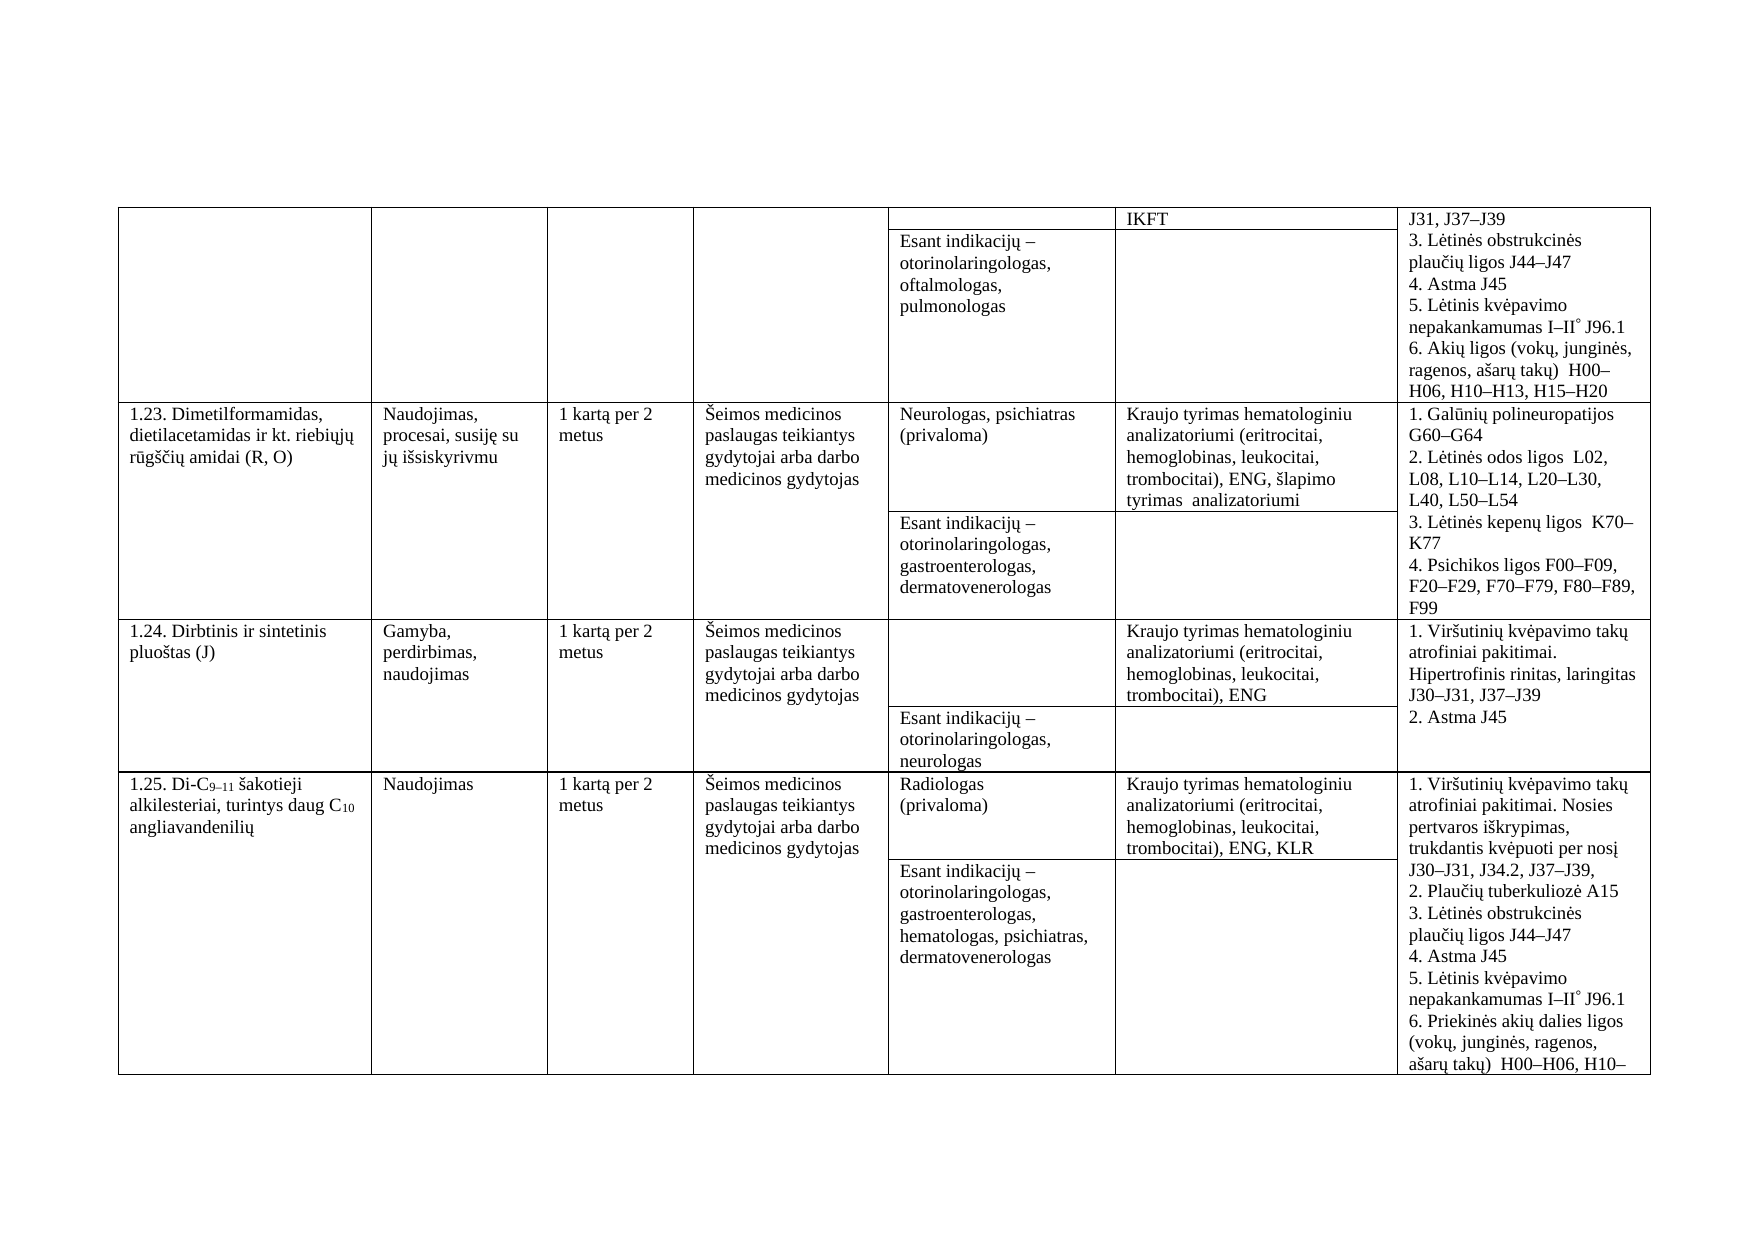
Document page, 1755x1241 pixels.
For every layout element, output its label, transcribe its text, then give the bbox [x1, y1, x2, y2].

table_cell 1.24. Dirbtinis ir sintetinis pluoštas (J) [119, 620, 371, 771]
table_cell Esant indikacijų –otorinolaringologas, gastroenterologas, hematologas, psichiatras, dermatovenerologas [889, 860, 1115, 1074]
table_cell [1116, 230, 1397, 402]
table_cell Kraujo tyrimas hematologiniu analizatoriumi (eritrocitai, hemoglobinas, leukocitai, trombocitai), ENG, KLR [1116, 773, 1397, 859]
table_cell IKFT [1116, 208, 1397, 229]
table_cell Esant indikacijų –otorinolaringologas, gastroenterologas, dermatovenerologas [889, 512, 1115, 618]
table_cell [889, 620, 1115, 706]
table_cell Naudojimas [372, 773, 547, 1074]
table_cell [1116, 860, 1397, 1074]
table_cell Esant indikacijų –otorinolaringologas, oftalmologas, pulmonologas [889, 230, 1115, 402]
table_cell Neurologas, psichiatras (privaloma) [889, 403, 1115, 511]
table_cell 1 kartą per 2 metus [548, 403, 693, 618]
table_cell Šeimos medicinos paslaugas teikiantys gydytojai arba darbo medicinos gydytojas [694, 620, 888, 771]
table_cell J31, J37–J39 3. Lėtinės obstrukcinės plaučių ligos J44–J47 4. Astma J45 5. Lėtinis kvėpavimo nepakankamumas I–II J96.1 6. Akių ligos (vokų, junginės, ragenos, ašarų takų) H00–H06, H10–H13, H15–H20 [1398, 208, 1650, 402]
table_cell [889, 208, 1115, 229]
table_cell 1. Galūnių polineuropatijos G60–G64 2. Lėtinės odos ligos L02, L08, L10–L14, L20–L30, L40, L50–L54 3. Lėtinės kepenų ligos K70–K77 4. Psichikos ligos F00–F09, F20–F29, F70–F79, F80–F89, F99 [1398, 403, 1650, 618]
table_cell [1116, 512, 1397, 618]
table_cell 1.23. Dimetilformamidas, dietilacetamidas ir kt. riebiųjų rūgščių amidai (R, O) [119, 403, 371, 618]
table_cell Gamyba, perdirbimas, naudojimas [372, 620, 547, 771]
table_cell [119, 208, 371, 402]
table_cell Šeimos medicinos paslaugas teikiantys gydytojai arba darbo medicinos gydytojas [694, 403, 888, 618]
table_cell [372, 208, 547, 402]
table_cell Šeimos medicinos paslaugas teikiantys gydytojai arba darbo medicinos gydytojas [694, 773, 888, 1074]
table_cell Radiologas (privaloma) [889, 773, 1115, 859]
table_cell Esant indikacijų –otorinolaringologas, neurologas [889, 707, 1115, 771]
table_cell [694, 208, 888, 402]
table_cell Kraujo tyrimas hematologiniu analizatoriumi (eritrocitai, hemoglobinas, leukocitai, trombocitai), ENG [1116, 620, 1397, 706]
table_cell 1 kartą per 2 metus [548, 620, 693, 771]
table_cell Naudojimas, procesai, susiję su jų išsiskyrivmu [372, 403, 547, 618]
table_cell [548, 208, 693, 402]
table_cell 1 kartą per 2 metus [548, 773, 693, 1074]
table_cell 1.25. Di-C9–11 šakotieji alkilesteriai, turintys daug C10 angliavandenilių [119, 773, 371, 1074]
table_cell 1. Viršutinių kvėpavimo takų atrofiniai pakitimai. Nosies pertvaros iškrypimas, trukdantis kvėpuoti per nosį J30–J31, J34.2, J37–J39, 2. Plaučių tuberkuliozė A15 3. Lėtinės obstrukcinės plaučių ligos J44–J47 4. Astma J45 5. Lėtinis kvėpavimo nepakankamumas I–II J96.1 6. Priekinės akių dalies ligos (vokų, junginės, ragenos, ašarų takų) H00–H06, H10– [1398, 773, 1650, 1074]
table_cell 1. Viršutinių kvėpavimo takų atrofiniai pakitimai. Hipertrofinis rinitas, laringitas J30–J31, J37–J39 2. Astma J45 [1398, 620, 1650, 771]
table_cell [1116, 707, 1397, 771]
table_cell Kraujo tyrimas hematologiniu analizatoriumi (eritrocitai, hemoglobinas, leukocitai, trombocitai), ENG, šlapimo tyrimas analizatoriumi [1116, 403, 1397, 511]
